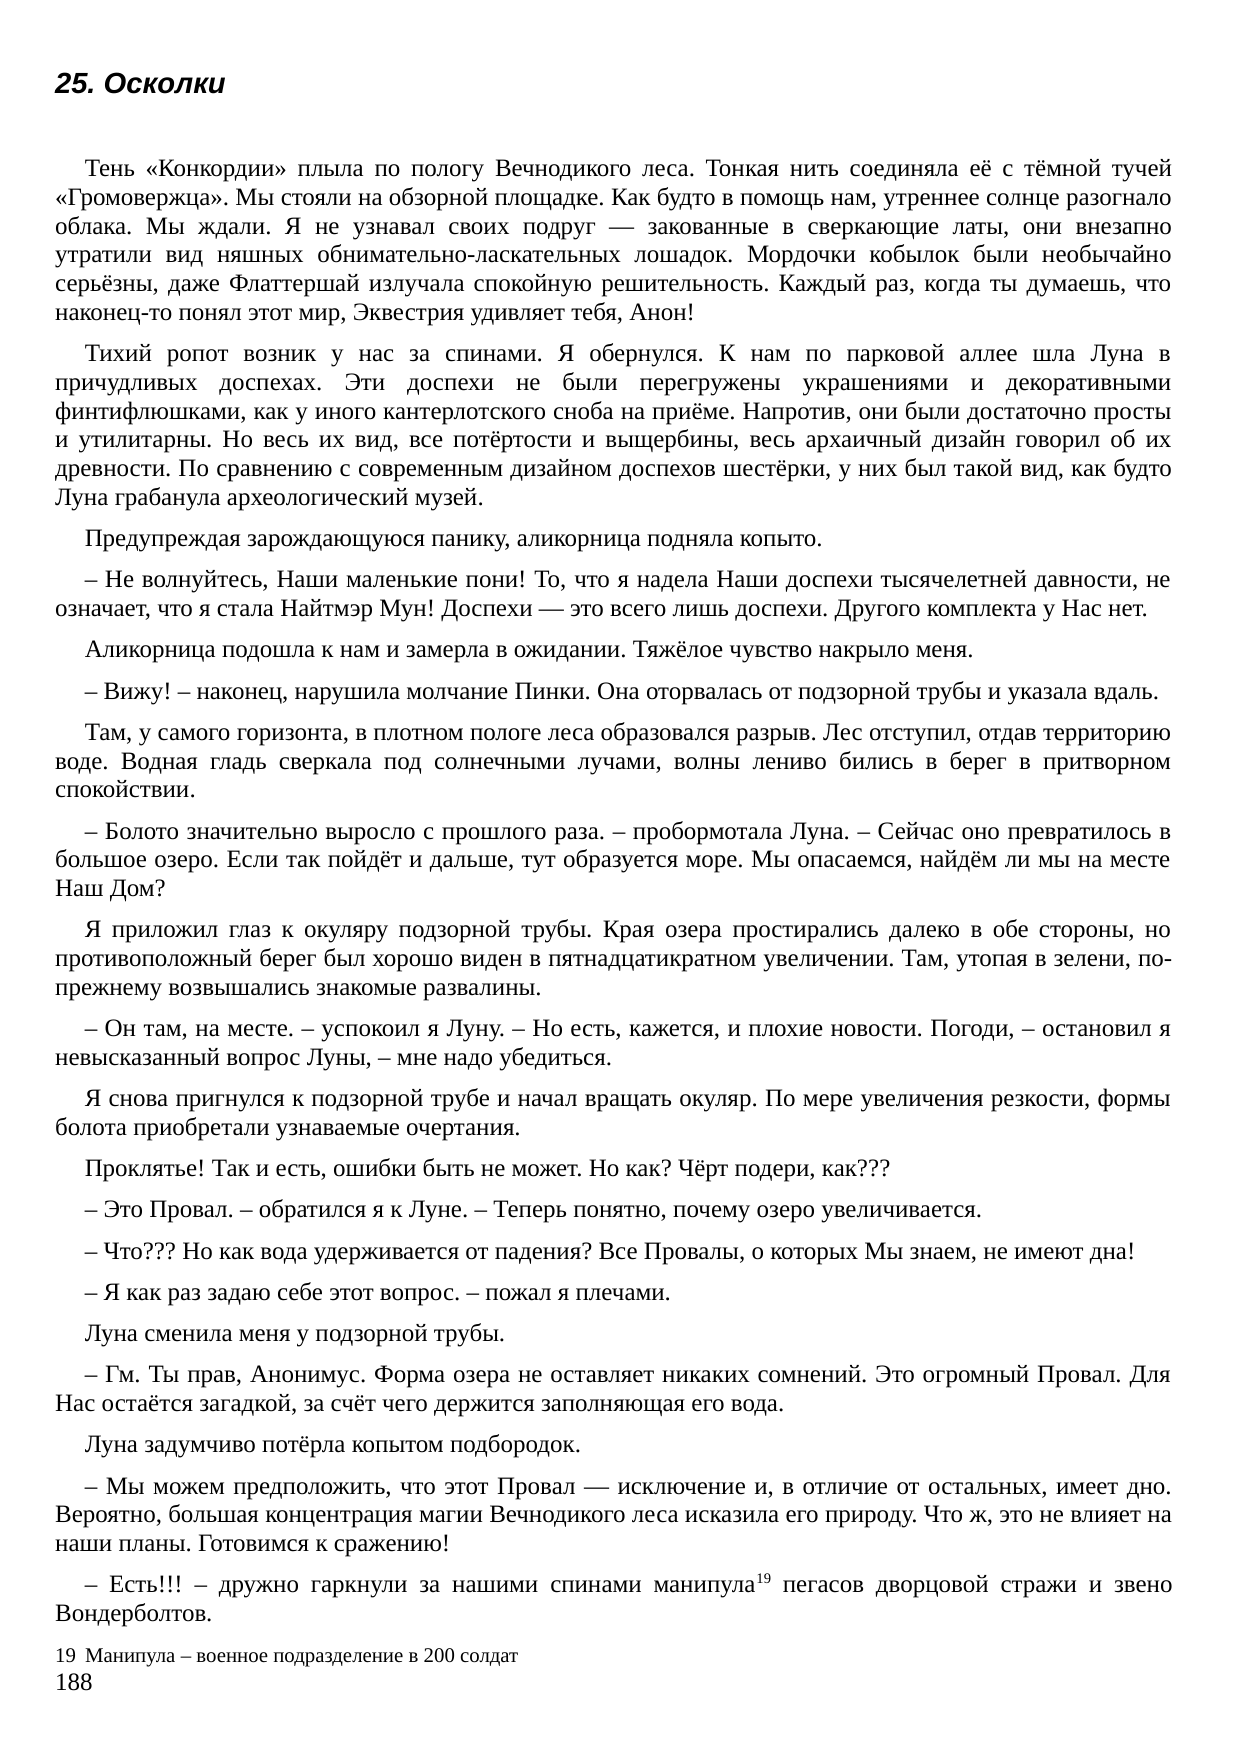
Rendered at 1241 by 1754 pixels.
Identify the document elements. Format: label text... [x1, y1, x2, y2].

text Проклятье! Так и есть, ошибки быть не может. Но как? Чёрт подери, как??? [55, 1153, 1173, 1182]
text Аликорница подошла к нам и замерла в ожидании. Тяжёлое чувство накрыло меня. [55, 634, 1173, 663]
text Я приложил глаз к окуляру подзорной трубы. Края озера простирались далеко в обе стороны, но противоположный берег был хорошо виден в пятнадцатикратном увеличении. Там, утопая в зелени, по-прежнему возвышались знакомые развалины. [55, 914, 1173, 1001]
text – Есть!!! – дружно гаркнули за нашими спинами манипула пегасов дворцовой стражи и звено Вондерболтов. [55, 1569, 1173, 1627]
text Там, у самого горизонта, в плотном пологе леса образовался разрыв. Лес отступил, отдав территорию воде. Водная гладь сверкала под солнечными лучами, волны лениво бились в берег в притворном спокойствии. [55, 717, 1173, 803]
text – Мы можем предположить, что этот Провал — исключение и, в отличие от остальных, имеет дно. Вероятно, большая концентрация магии Вечнодикого леса исказила его природу. Что ж, это не влияет на наши планы. Готовимся к сражению! [55, 1471, 1173, 1557]
text – Что??? Но как вода удерживается от падения? Все Провалы, о которых Мы знаем, не имеют дна! [55, 1236, 1173, 1264]
text – Болото значительно выросло с прошлого раза. – пробормотала Луна. – Сейчас оно превратилось в большое озеро. Если так пойдёт и дальше, тут образуется море. Мы опасаемся, найдём ли мы на месте Наш Дом? [55, 816, 1173, 902]
text Тень «Конкордии» плыла по пологу Вечнодикого леса. Тонкая нить соединяла её с тёмной тучей «Громовержца». Мы стояли на обзорной площадке. Как будто в помощь нам, утреннее солнце разогнало облака. Мы ждали. Я не узнавал своих подруг — закованные в сверкающие латы, они внезапно утратили вид няшных обнимательно-ласкательных лошадок. Мордочки кобылок были необычайно серьёзны, даже Флаттершай излучала спокойную решительность. Каждый раз, когда ты думаешь, что наконец-то понял этот мир, Эквестрия удивляет тебя, Анон! [55, 153, 1173, 326]
text – Не волнуйтесь, Наши маленькие пони! То, что я надела Наши доспехи тысячелетней давности, не означает, что я стала Найтмэр Мун! Доспехи — это всего лишь доспехи. Другого комплекта у Нас нет. [55, 564, 1173, 622]
text – Он там, на месте. – успокоил я Луну. – Но есть, кажется, и плохие новости. Погоди, – остановил я невысказанный вопрос Луны, – мне надо убедиться. [55, 1013, 1173, 1071]
text Я снова пригнулся к подзорной трубе и начал вращать окуляр. По мере увеличения резкости, формы болота приобретали узнаваемые очертания. [55, 1083, 1173, 1141]
text Луна сменила меня у подзорной трубы. [55, 1318, 1173, 1347]
text – Гм. Ты прав, Анонимус. Форма озера не оставляет никаких сомнений. Это огромный Провал. Для Нас остаётся загадкой, за счёт чего держится заполняющая его вода. [55, 1359, 1173, 1417]
text Манипула – военное подразделение в 200 солдат [55, 1642, 1173, 1667]
text – Я как раз задаю себе этот вопрос. – пожал я плечами. [55, 1277, 1173, 1306]
subtitle 25. Осколки [55, 66, 1173, 99]
text – Это Провал. – обратился я к Луне. – Теперь понятно, почему озеро увеличивается. [55, 1194, 1173, 1223]
text Предупреждая зарождающуюся панику, аликорница подняла копыто. [55, 523, 1173, 552]
text Луна задумчиво потёрла копытом подбородок. [55, 1429, 1173, 1458]
text – Вижу! – наконец, нарушила молчание Пинки. Она оторвалась от подзорной трубы и указала вдаль. [55, 676, 1173, 704]
text Тихий ропот возник у нас за спинами. Я обернулся. К нам по парковой аллее шла Луна в причудливых доспехах. Эти доспехи не были перегружены украшениями и декоративными финтифлюшками, как у иного кантерлотского сноба на приёме. Напротив, они были достаточно просты и утилитарны. Но весь их вид, все потёртости и выщербины, весь архаичный дизайн говорил об их древности. По сравнению с современным дизайном доспехов шестёрки, у них был такой вид, как будто Луна грабанула археологический музей. [55, 338, 1173, 511]
